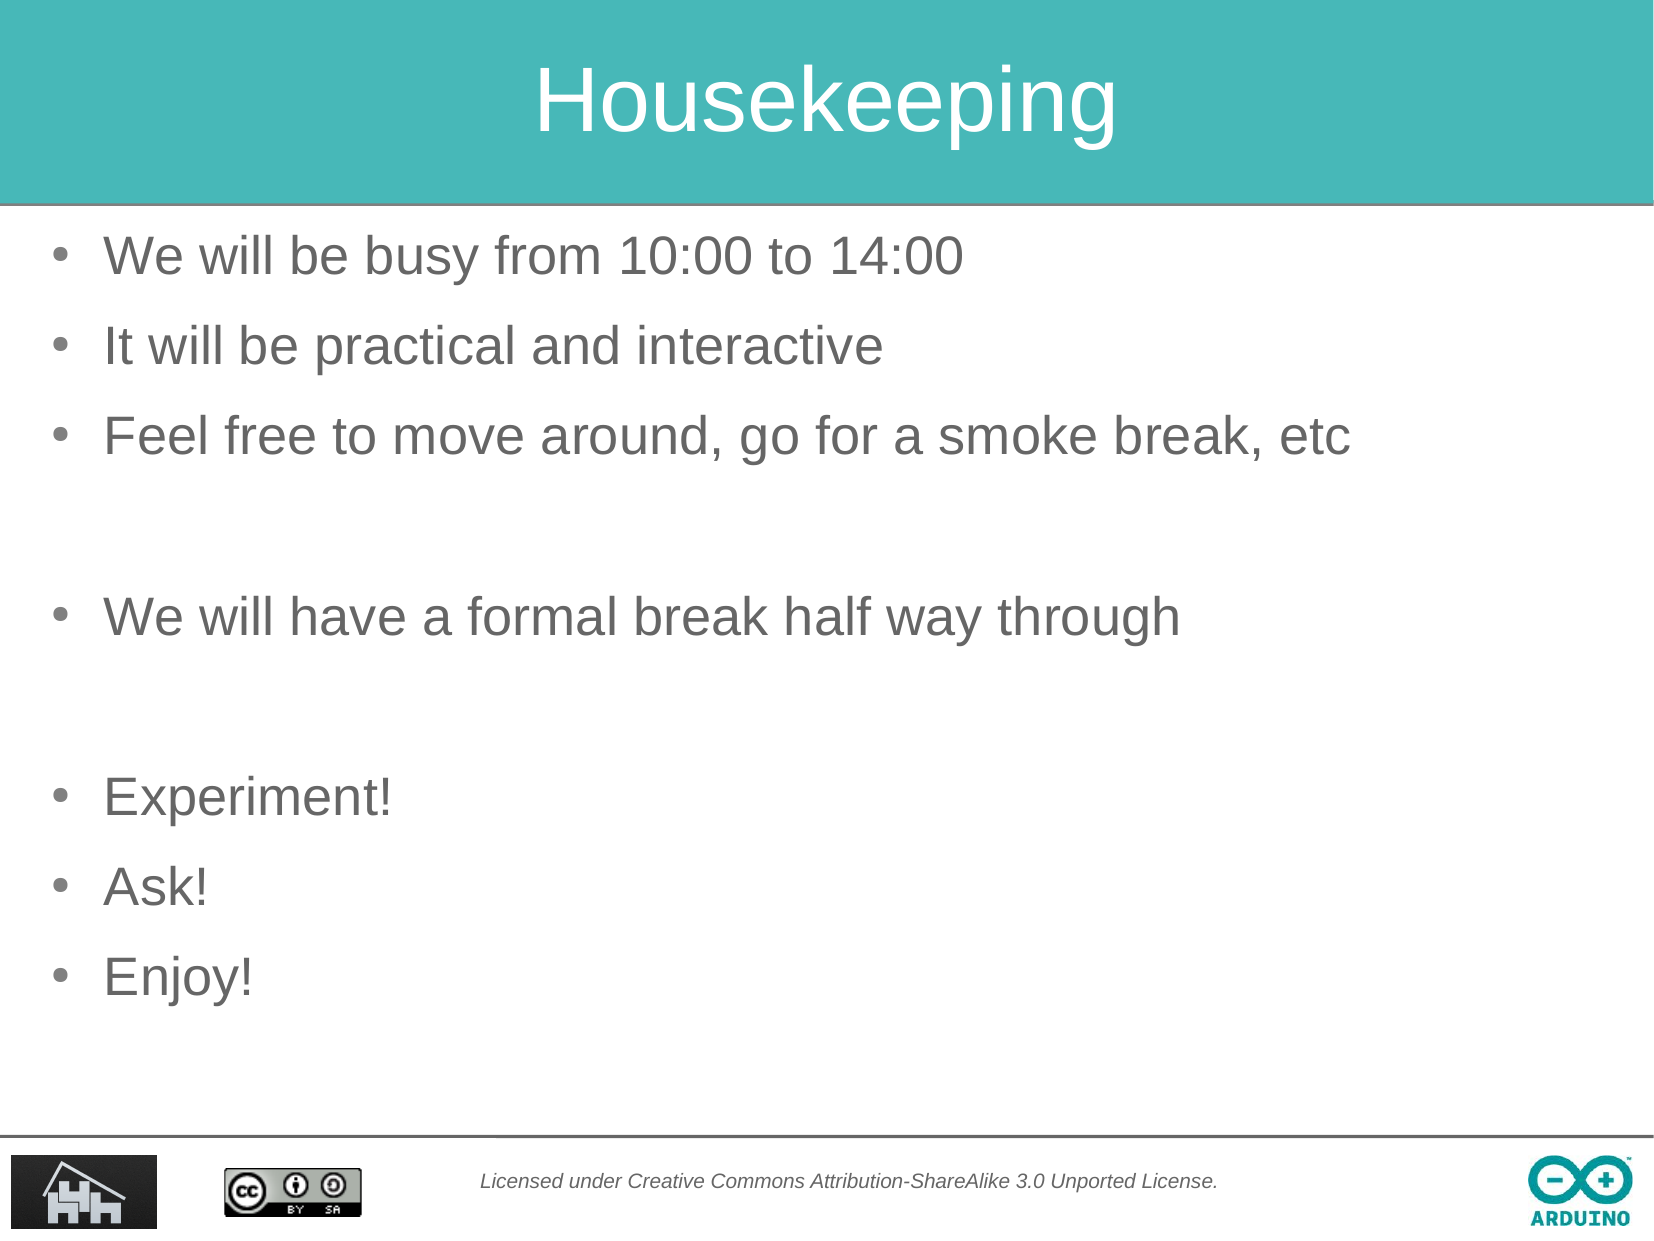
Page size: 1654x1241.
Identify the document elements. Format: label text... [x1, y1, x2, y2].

picture [224, 1168, 362, 1217]
list We will be busy from 10:00 to 14:00 It will be practical and interactive Feel free to move around, go for a smoke break, etc We will have a formal break half way through Experiment! Ask! Enjoy! [33, 225, 1642, 1123]
picture [1498, 1149, 1654, 1233]
title Housekeeping [0, 0, 1654, 204]
picture [11, 1155, 157, 1229]
